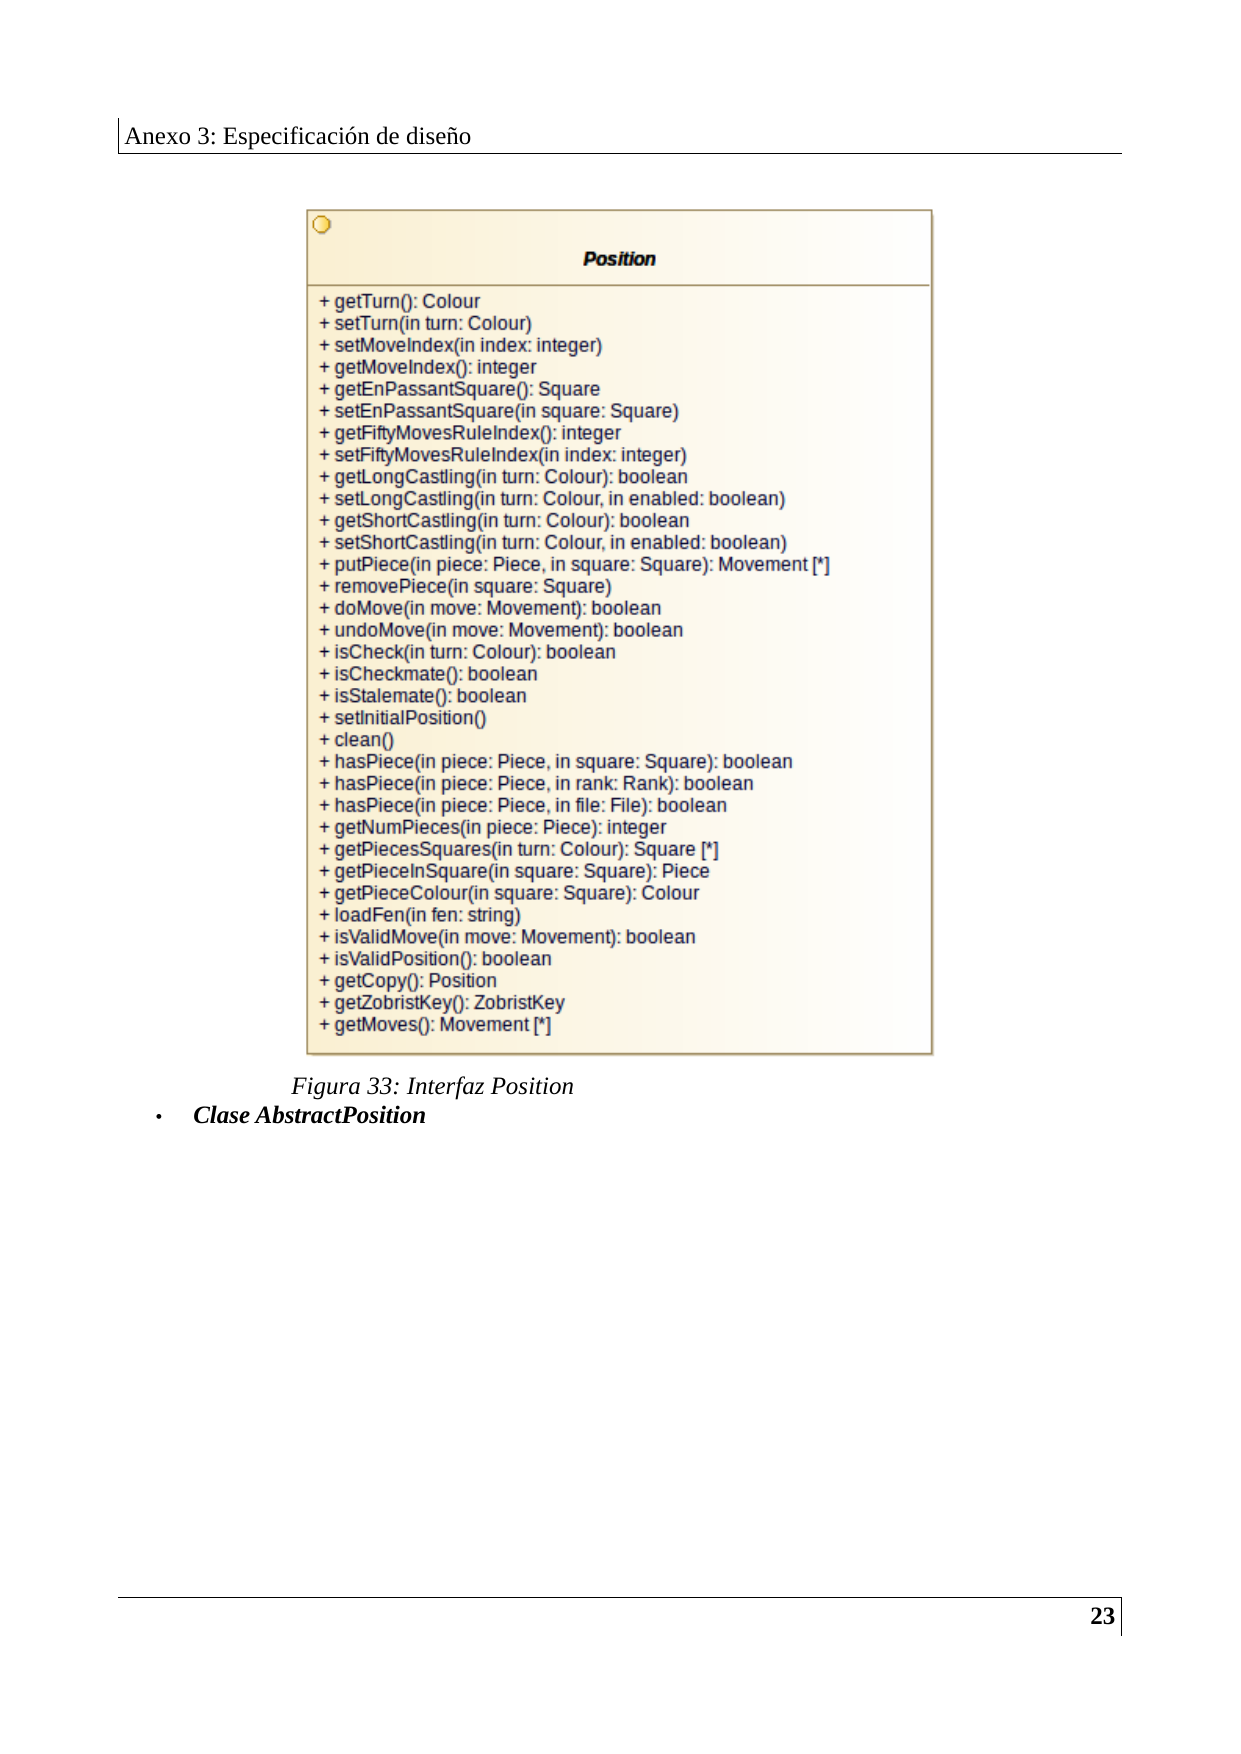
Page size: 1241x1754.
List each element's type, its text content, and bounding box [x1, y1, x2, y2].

text Figura 33: Interfaz Position [291, 1072, 949, 1100]
picture [291, 195, 950, 1072]
list Clase AbstractPosition [156, 760, 1122, 1129]
